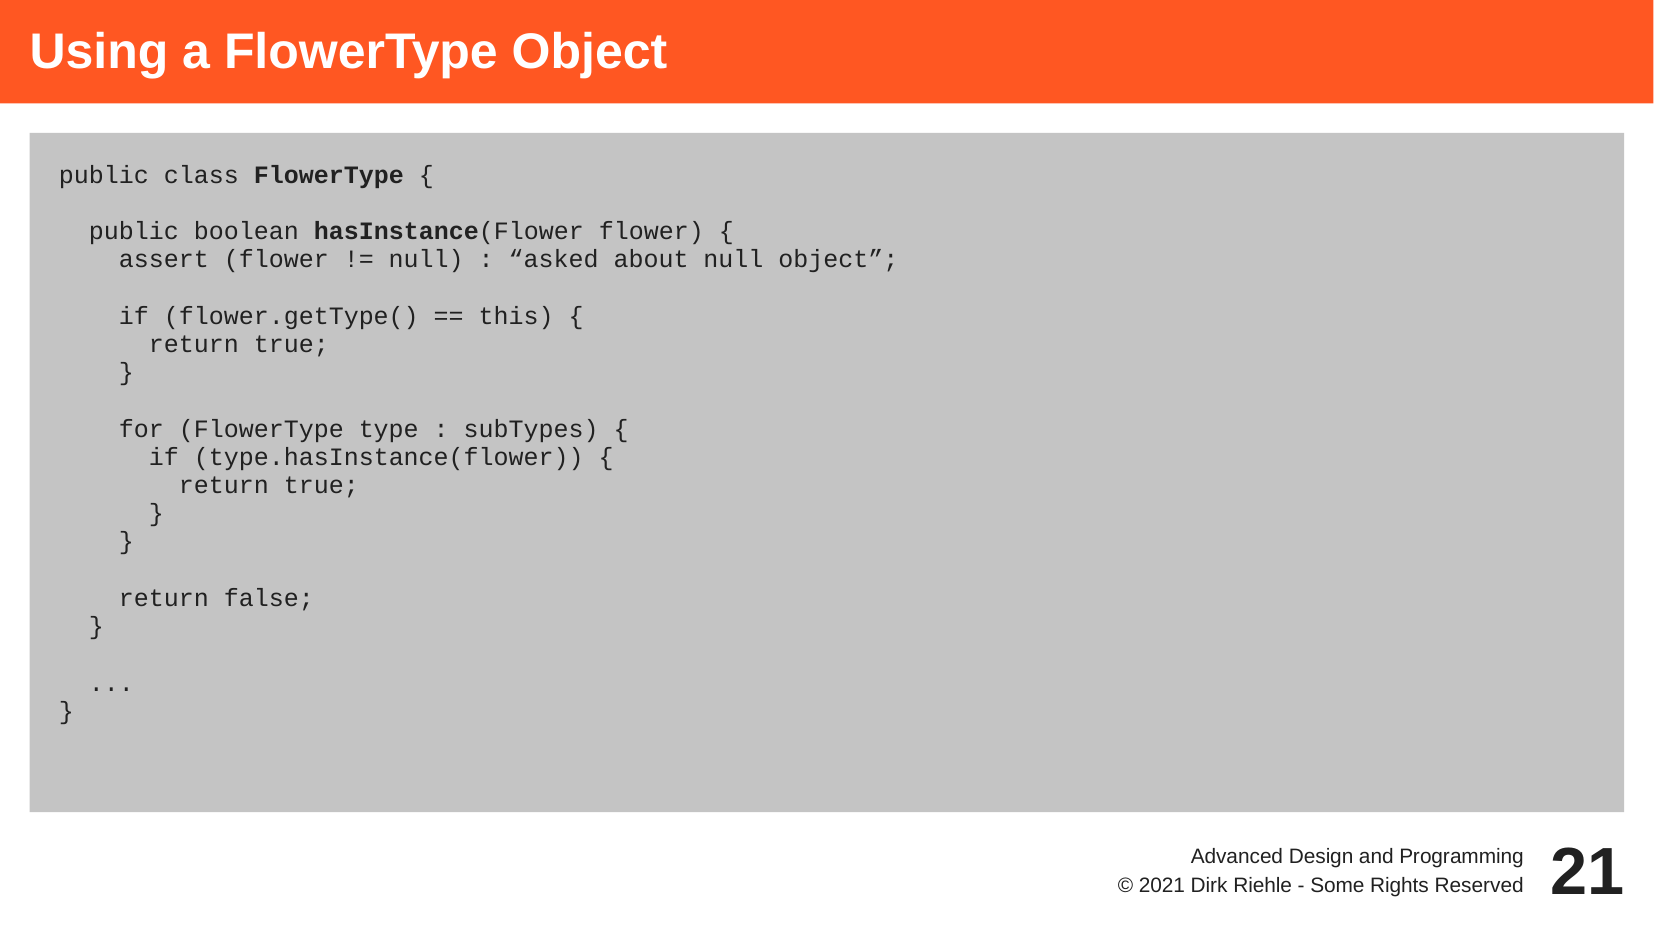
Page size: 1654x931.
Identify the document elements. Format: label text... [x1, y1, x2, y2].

list public class FlowerType { public boolean hasInstance(Flower flower) { assert (flower != null) : “asked about null object”; if (flower.getType() == this) { return true; } for (FlowerType type : subTypes) { if (type.hasInstance(flower)) { return true; } } return false; } ... } [29, 132, 1625, 813]
title Using a FlowerType Object [0, 0, 1654, 104]
